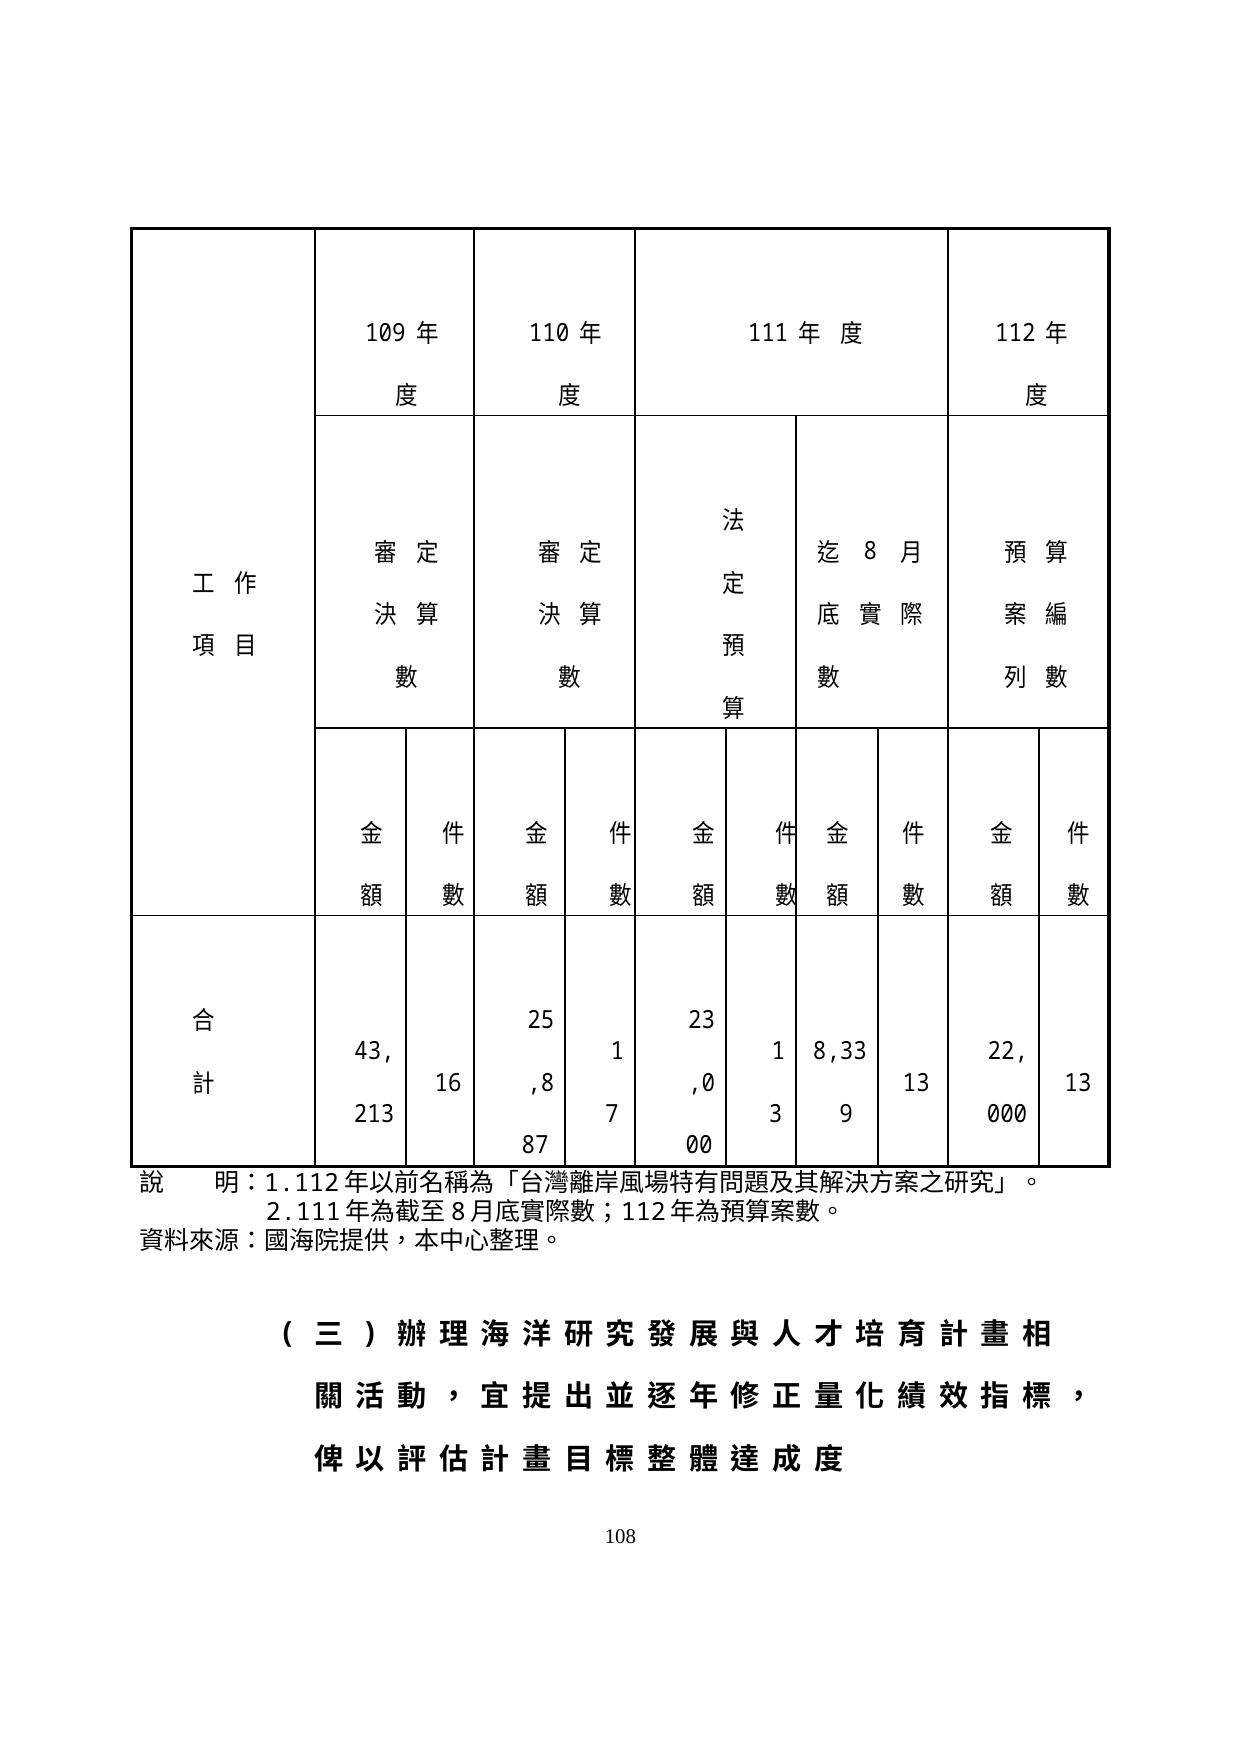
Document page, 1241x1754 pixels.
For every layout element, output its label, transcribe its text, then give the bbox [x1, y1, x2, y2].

table_header 109年度 [316, 230, 473, 415]
table_cell 13 [1040, 916, 1107, 1165]
table_cell 金額 [636, 729, 725, 915]
table_header 工作項目 [133, 230, 314, 915]
table_cell 金額 [475, 729, 564, 915]
table_cell 8,339 [797, 916, 877, 1165]
table_cell 25,887 [475, 916, 564, 1165]
table_cell 預算案編列數 [949, 416, 1107, 727]
table_header 111年度 [636, 230, 947, 415]
table_header 110年度 [475, 230, 634, 415]
table_header 112年度 [949, 230, 1107, 415]
table_cell 17 [566, 916, 634, 1165]
table_cell 法 定 預 算 [636, 416, 795, 727]
table_cell 金額 [797, 729, 877, 915]
table_cell 件數 [727, 729, 795, 915]
table_cell 13 [879, 916, 947, 1165]
table_cell 43,213 [316, 916, 405, 1165]
table_cell 合 計 [133, 916, 314, 1165]
table_cell 件數 [566, 729, 634, 915]
text 資料來源：國海院提供，本中心整理。 [139, 1226, 1058, 1255]
table_cell 23,000 [636, 916, 725, 1165]
table_cell 迄8月底實際數 [797, 416, 947, 727]
table_cell 13 [727, 916, 795, 1165]
table_cell 件數 [879, 729, 947, 915]
table_cell 金額 [949, 729, 1038, 915]
table_cell 審定決算數 [475, 416, 634, 727]
table_cell 金額 [316, 729, 405, 915]
text 說 明：1.112年以前名稱為「台灣離岸風場特有問題及其解決方案之研究」。 [139, 1168, 1058, 1197]
text 2.111年為截至8月底實際數；112年為預算案數。 [266, 1197, 1105, 1226]
table_cell 22,000 [949, 916, 1038, 1165]
text (三)辦理海洋研究發展與人才培育計畫相關活動，宜提出並逐年修正量化績效指標，俾以評估計畫目標整體達成度 [242, 1290, 1058, 1477]
table_cell 件數 [1040, 729, 1107, 915]
table_cell 16 [407, 916, 473, 1165]
table_cell 審定決算數 [316, 416, 473, 727]
table_cell 件數 [407, 729, 473, 915]
